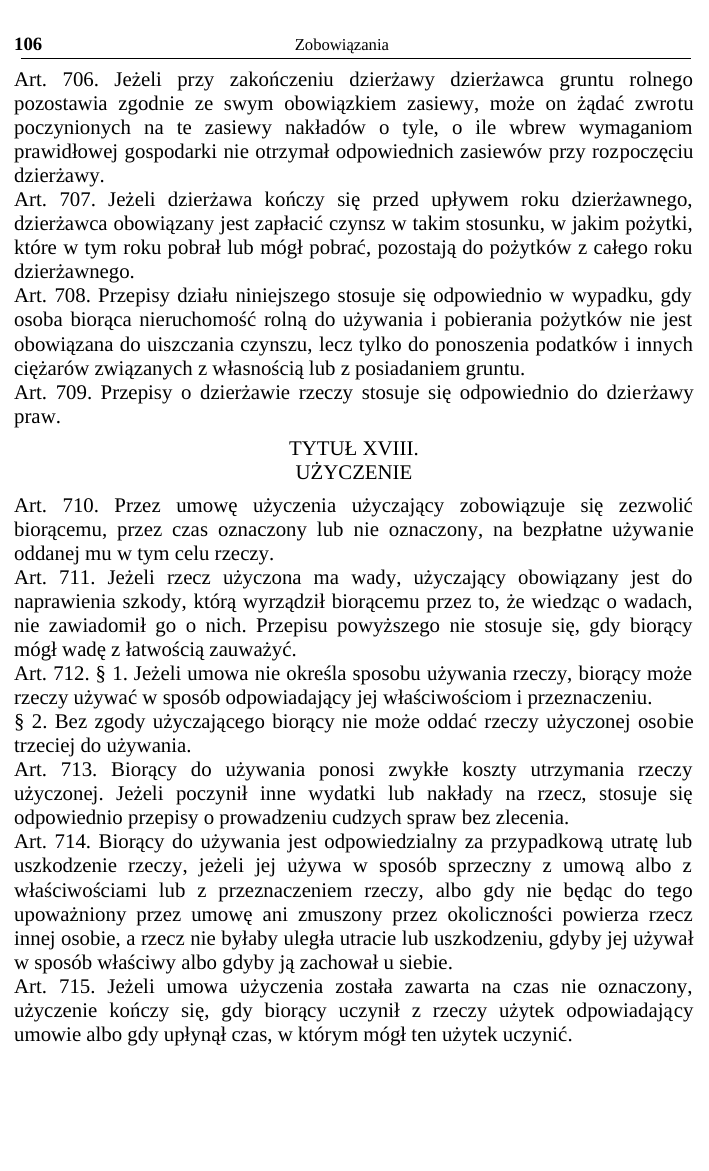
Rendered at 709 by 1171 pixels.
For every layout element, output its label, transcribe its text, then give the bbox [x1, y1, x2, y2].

text Art. 712. § 1. Jeżeli umowa nie określa sposobu używania rzeczy, biorący może rzeczy używać w sposób odpowiadający jej właściwościom i przezna­czeniu. [14, 661, 693, 709]
text TYTUŁ XVIII. [14, 436, 693, 460]
text Art. 707. Jeżeli dzierżawa kończy się przed upływem roku dzierżawnego, dzierżawca obowiązany jest zapłacić czynsz w takim stosunku, w jakim pożytki, które w tym roku pobrał lub mógł pobrać, pozostają do pożytków z całego roku dzierżawnego. [14, 187, 693, 283]
text Art. 714. Biorący do używania jest odpowiedzialny za przypadkową utratę lub uszkodzenie rzeczy, jeżeli jej używa w sposób sprzeczny z umową albo z właściwościami lub z przeznaczeniem rzeczy, albo gdy nie będąc do tego upoważniony przez umowę ani zmuszony przez okoliczności powierza rzecz innej osobie, a rzecz nie byłaby uległa utracie lub uszkodzeniu, gdy­by jej używał w sposób właściwy albo gdyby ją zachował u siebie. [14, 829, 693, 974]
text Art. 708. Przepisy działu niniejszego stosuje się odpowiednio w wypadku, gdy osoba biorąca nieruchomość rolną do używania i pobierania pożytków nie jest obowiązana do uiszczania czynszu, lecz tylko do ponoszenia podatków i innych ciężarów związanych z własnością lub z posiadaniem gruntu. [14, 283, 693, 379]
text Art. 711. Jeżeli rzecz użyczona ma wady, użyczający obowiązany jest do naprawienia szkody, którą wyrządził biorącemu przez to, że wiedząc o wadach, nie zawiadomił go o nich. Przepisu powyższego nie stosuje się, gdy biorący mógł wadę z łatwością zauważyć. [14, 565, 693, 661]
text Art. 710. Przez umowę użyczenia użyczający zobowiązuje się zezwolić biorącemu, przez czas oznaczony lub nie oznaczony, na bezpłatne używa­nie oddanej mu w tym celu rzeczy. [14, 492, 693, 565]
text § 2. Bez zgody użyczającego biorący nie może oddać rzeczy użyczonej oso­bie trzeciej do używania. [14, 709, 693, 757]
text UŻYCZENIE [14, 460, 693, 484]
text Art. 709. Przepisy o dzierżawie rzeczy stosuje się odpowiednio do dzie­rżawy praw. [14, 379, 693, 428]
text Art. 715. Jeżeli umowa użyczenia została zawarta na czas nie oznaczony, użyczenie kończy się, gdy biorący uczynił z rzeczy użytek odpowiadają­cy umowie albo gdy upłynął czas, w którym mógł ten użytek uczynić. [14, 974, 693, 1046]
text Art. 706. Jeżeli przy zakończeniu dzierżawy dzierżawca gruntu rolnego pozostawia zgodnie ze swym obowiązkiem zasiewy, może on żądać zwro­tu poczynionych na te zasiewy nakładów o tyle, o ile wbrew wymaganiom prawidłowej gospodarki nie otrzymał odpowiednich zasiewów przy roz­poczęciu dzierżawy. [14, 67, 693, 187]
text Art. 713. Biorący do używania ponosi zwykłe koszty utrzymania rzeczy użyczonej. Jeżeli poczynił inne wydatki lub nakłady na rzecz, stosuje się odpowiednio przepisy o prowadzeniu cudzych spraw bez zlecenia. [14, 757, 693, 829]
text 106 Zobowiązania [14, 33, 693, 54]
